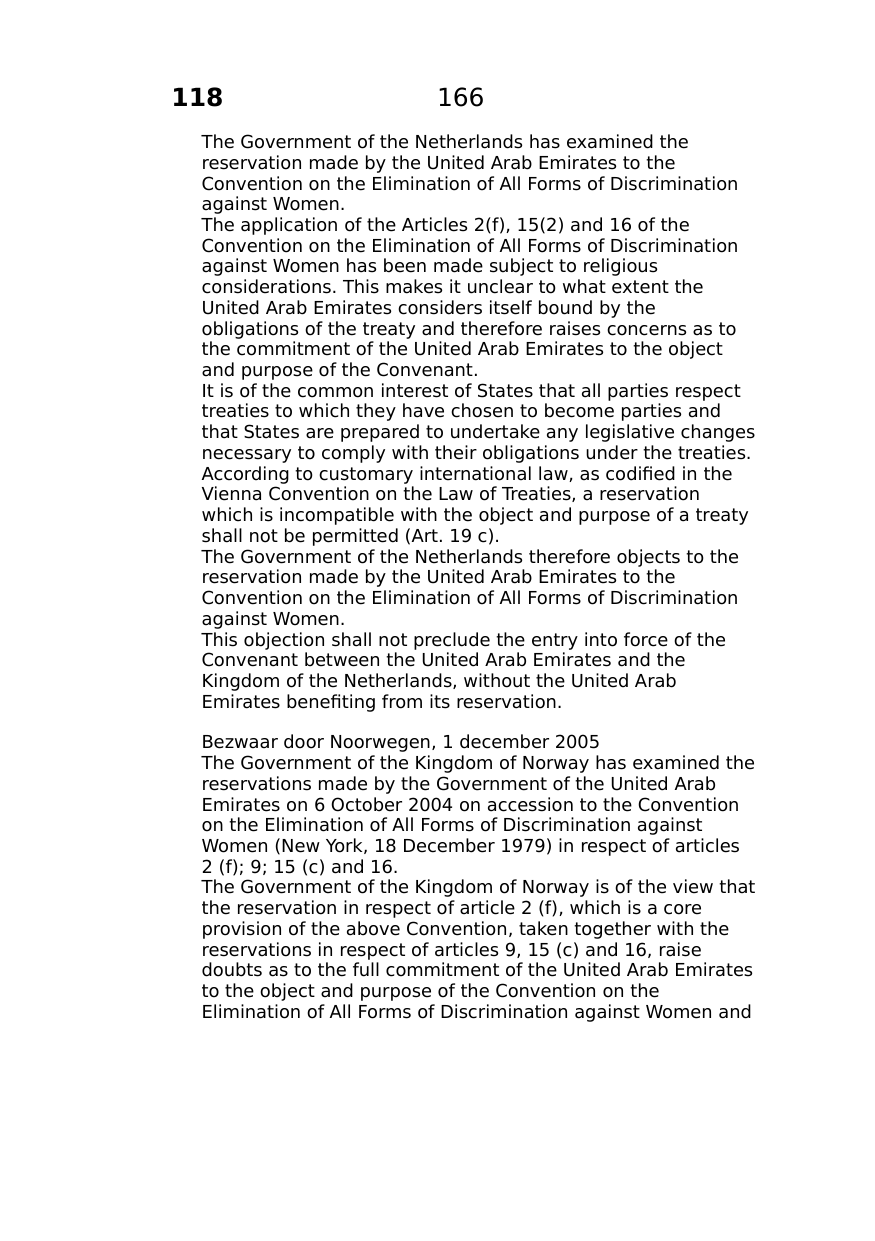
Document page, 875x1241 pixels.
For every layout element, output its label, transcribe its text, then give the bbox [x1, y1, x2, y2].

text The Government of the Kingdom of Norway has examined the reservations made by the Government of the United Arab Emirates on 6 October 2004 on accession to the Convention on the Elimination of All Forms of Discrimination against Women (New York, 18 December 1979) in respect of articles 2 (f); 9; 15 (c) and 16. [201, 753, 756, 877]
text The Government of the Netherlands therefore objects to the reservation made by the United Arab Emirates to the Convention on the Elimination of All Forms of Discrimination against Women. [201, 546, 756, 629]
text It is of the common interest of States that all parties respect treaties to which they have chosen to become parties and that States are prepared to undertake any legislative changes necessary to comply with their obligations under the treaties. According to customary international law, as codified in the Vienna Convention on the Law of Treaties, a reservation which is incompatible with the object and purpose of a treaty shall not be permitted (Art. 19 c). [201, 381, 756, 546]
text Bezwaar door Noorwegen, 1 december 2005 [201, 732, 756, 753]
text The application of the Articles 2(f), 15(2) and 16 of the Convention on the Elimination of All Forms of Discrimination against Women has been made subject to religious considerations. This makes it unclear to what extent the United Arab Emirates considers itself bound by the obligations of the treaty and therefore raises concerns as to the commitment of the United Arab Emirates to the object and purpose of the Convenant. [201, 215, 756, 381]
text The Government of the Kingdom of Norway is of the view that the reservation in respect of article 2 (f), which is a core provision of the above Convention, taken together with the reservations in respect of articles 9, 15 (c) and 16, raise doubts as to the full commitment of the United Arab Emirates to the object and purpose of the Convention on the Elimination of All Forms of Discrimination against Women and [201, 877, 756, 1022]
text This objection shall not preclude the entry into force of the Convenant between the United Arab Emirates and the Kingdom of the Netherlands, without the United Arab Emirates benefiting from its reservation. [201, 629, 756, 712]
text The Government of the Netherlands has examined the reservation made by the United Arab Emirates to the Convention on the Elimination of All Forms of Discrimination against Women. [201, 132, 756, 215]
